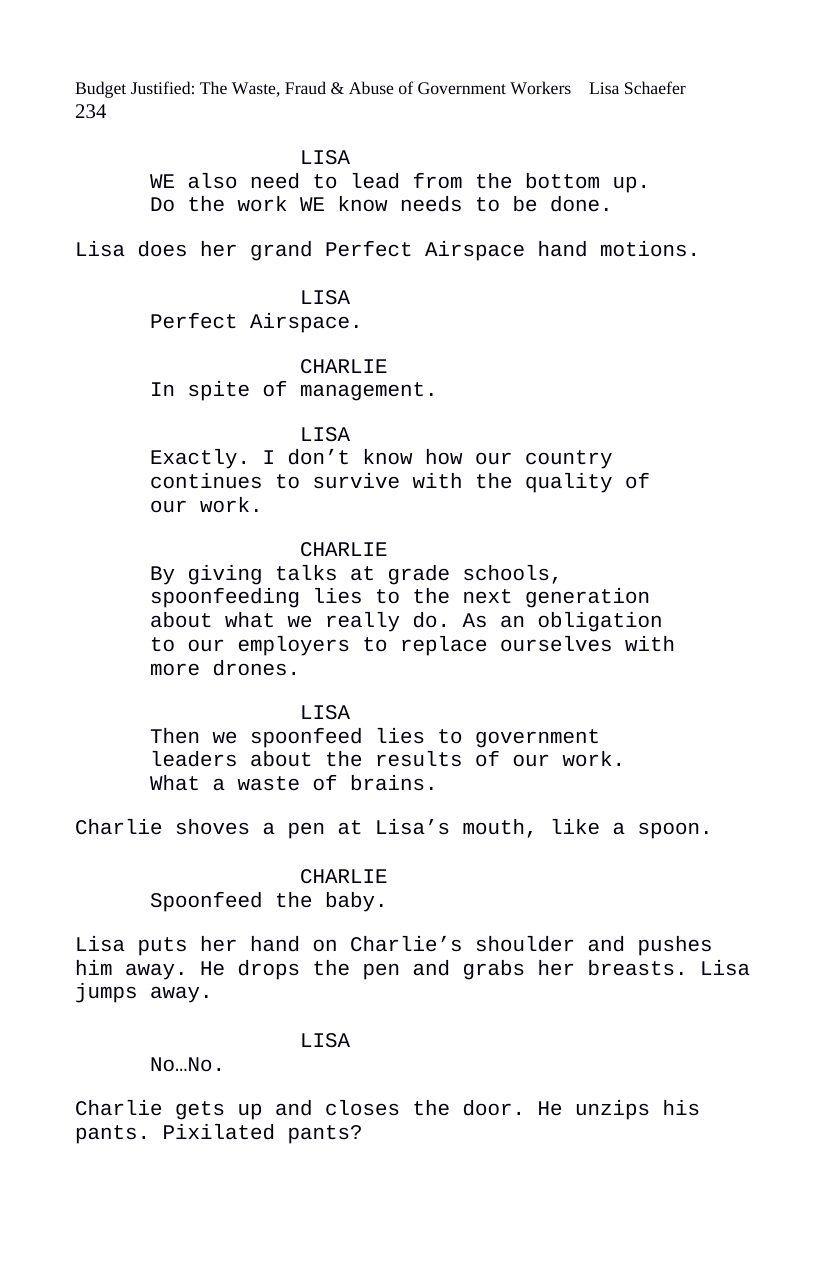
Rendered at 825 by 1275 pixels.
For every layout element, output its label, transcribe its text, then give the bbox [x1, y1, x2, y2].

text WE also need to lead from the bottom up. Do the work WE know needs to be done. [150, 171, 675, 218]
text LISA [75, 288, 750, 311]
text CHARLIE [75, 866, 750, 890]
text Lisa does her grand Perfect Airspace hand motions. [75, 239, 750, 263]
text In spite of management. [150, 379, 675, 403]
text Charlie gets up and closes the door. He unzips his pants. Pixilated pants? [75, 1098, 750, 1146]
text LISA [75, 1030, 750, 1054]
text By giving talks at grade schools, spoonfeeding lies to the next generation about what we really do. As an obligation to our employers to replace ourselves with more drones. [150, 563, 675, 681]
text Perfect Airspace. [150, 311, 675, 335]
text No…No. [150, 1054, 675, 1077]
text LISA [75, 147, 750, 171]
text LISA [75, 702, 750, 726]
text Charlie shoves a pen at Lisa’s mouth, like a spoon. [75, 817, 750, 841]
text CHARLIE [75, 539, 750, 563]
text Spoonfeed the baby. [150, 890, 675, 913]
text Then we spoonfeed lies to government leaders about the results of our work. What a waste of brains. [150, 726, 675, 797]
text LISA [75, 424, 750, 447]
text Exactly. I don’t know how our country continues to survive with the quality of our work. [150, 447, 675, 518]
text CHARLIE [75, 356, 750, 379]
text Lisa puts her hand on Charlie’s shoulder and pushes him away. He drops the pen and grabs her breasts. Lisa jumps away. [75, 934, 750, 1005]
